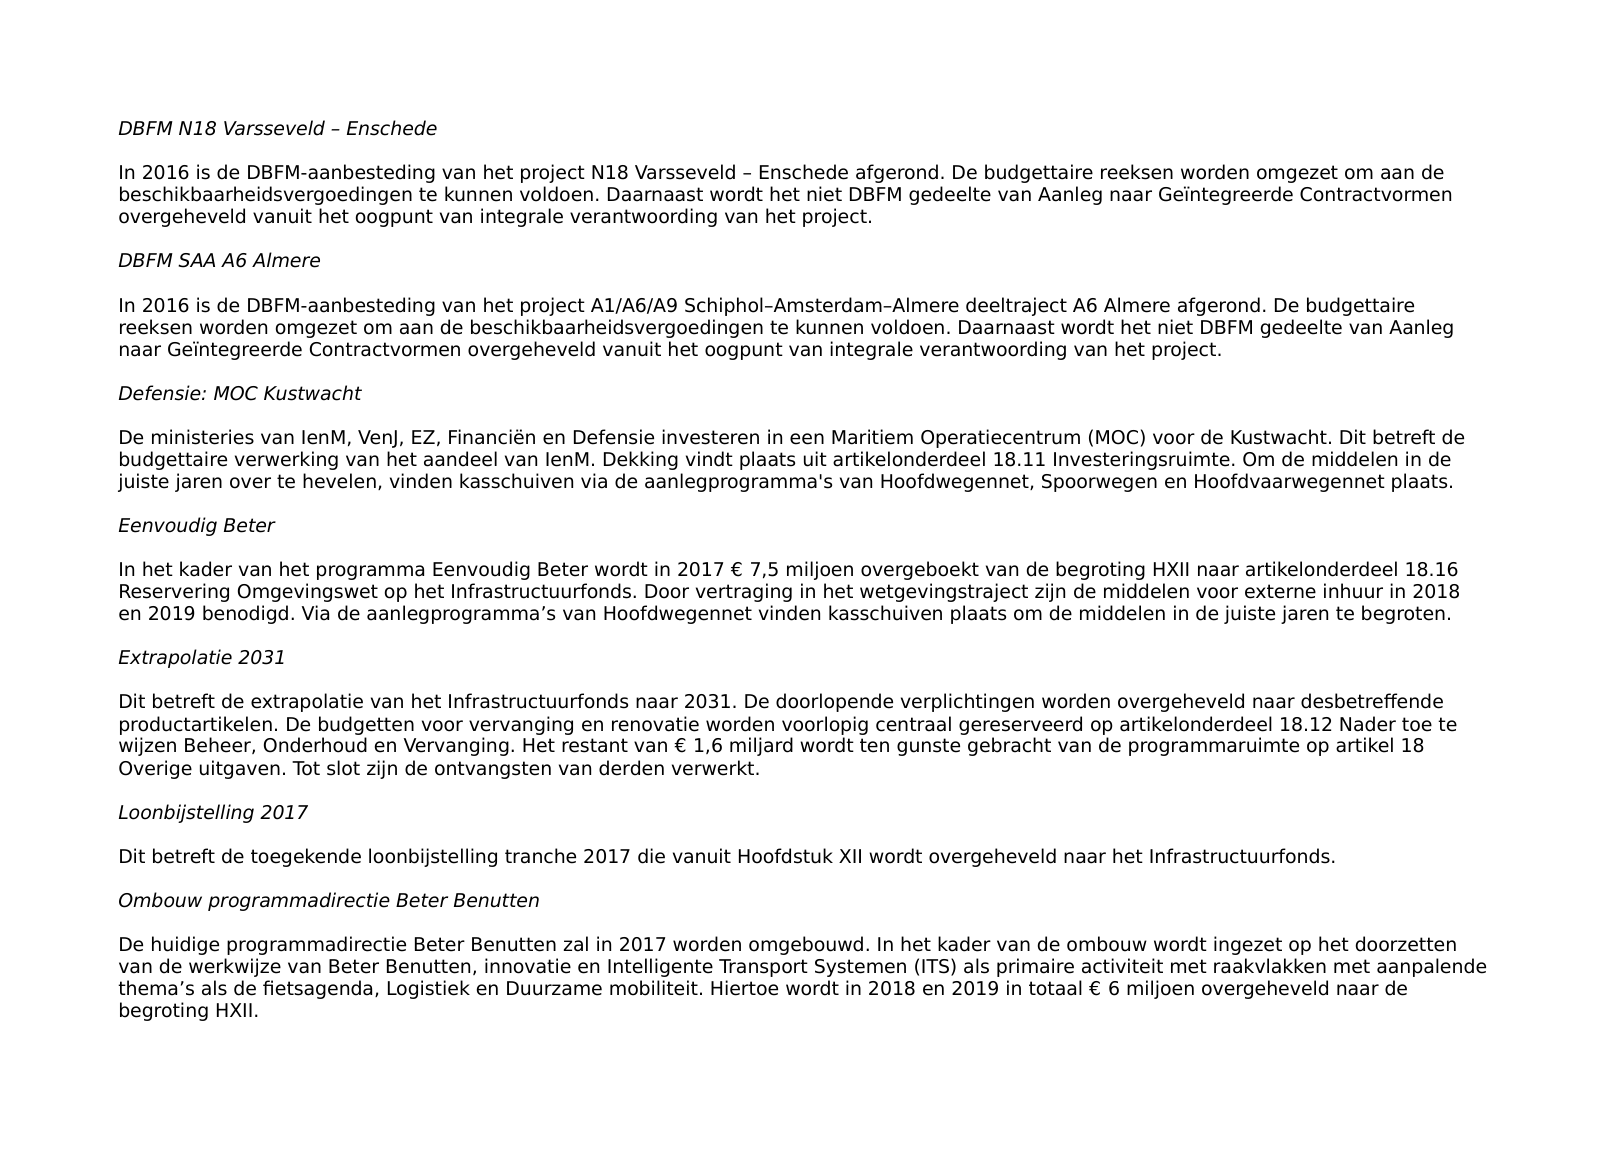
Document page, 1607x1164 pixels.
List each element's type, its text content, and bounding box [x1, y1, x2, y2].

subtitle Loonbijstelling 2017 [118, 802, 1488, 823]
text In 2016 is de DBFM-aanbesteding van het project A1/A6/A9 Schiphol–Amsterdam–Almere deeltraject A6 Almere afgerond. De budgettaire reeksen worden omgezet om aan de beschikbaarheidsvergoedingen te kunnen voldoen. Daarnaast wordt het niet DBFM gedeelte van Aanleg naar Geïntegreerde Contractvormen overgeheveld vanuit het oogpunt van integrale verantwoording van het project. [118, 294, 1488, 361]
text Dit betreft de toegekende loonbijstelling tranche 2017 die vanuit Hoofdstuk XII wordt overgeheveld naar het Infrastructuurfonds. [118, 846, 1488, 868]
subtitle DBFM N18 Varsseveld – Enschede [118, 118, 1488, 140]
text Dit betreft de extrapolatie van het Infrastructuurfonds naar 2031. De doorlopende verplichtingen worden overgeheveld naar desbetreffende productartikelen. De budgetten voor vervanging en renovatie worden voorlopig centraal gereserveerd op artikelonderdeel 18.12 Nader toe te wijzen Beheer, Onderhoud en Vervanging. Het restant van € 1,6 miljard wordt ten gunste gebracht van de programmaruimte op artikel 18 Overige uitgaven. Tot slot zijn de ontvangsten van derden verwerkt. [118, 691, 1488, 779]
subtitle Ombouw programmadirectie Beter Benutten [118, 890, 1488, 912]
text In 2016 is de DBFM-aanbesteding van het project N18 Varsseveld – Enschede afgerond. De budgettaire reeksen worden omgezet om aan de beschikbaarheidsvergoedingen te kunnen voldoen. Daarnaast wordt het niet DBFM gedeelte van Aanleg naar Geïntegreerde Contractvormen overgeheveld vanuit het oogpunt van integrale verantwoording van het project. [118, 162, 1488, 228]
subtitle Eenvoudig Beter [118, 515, 1488, 537]
subtitle DBFM SAA A6 Almere [118, 250, 1488, 272]
subtitle Extrapolatie 2031 [118, 647, 1488, 669]
text In het kader van het programma Eenvoudig Beter wordt in 2017 € 7,5 miljoen overgeboekt van de begroting HXII naar artikelonderdeel 18.16 Reservering Omgevingswet op het Infrastructuurfonds. Door vertraging in het wetgevingstraject zijn de middelen voor externe inhuur in 2018 en 2019 benodigd. Via de aanlegprogramma’s van Hoofdwegennet vinden kasschuiven plaats om de middelen in de juiste jaren te begroten. [118, 559, 1488, 625]
text De ministeries van IenM, VenJ, EZ, Financiën en Defensie investeren in een Maritiem Operatiecentrum (MOC) voor de Kustwacht. Dit betreft de budgettaire verwerking van het aandeel van IenM. Dekking vindt plaats uit artikelonderdeel 18.11 Investeringsruimte. Om de middelen in de juiste jaren over te hevelen, vinden kasschuiven via de aanlegprogramma's van Hoofdwegennet, Spoorwegen en Hoofdvaarwegennet plaats. [118, 427, 1488, 493]
subtitle Defensie: MOC Kustwacht [118, 383, 1488, 405]
text De huidige programmadirectie Beter Benutten zal in 2017 worden omgebouwd. In het kader van de ombouw wordt ingezet op het doorzetten van de werkwijze van Beter Benutten, innovatie en Intelligente Transport Systemen (ITS) als primaire activiteit met raakvlakken met aanpalende thema’s als de fietsagenda, Logistiek en Duurzame mobiliteit. Hiertoe wordt in 2018 en 2019 in totaal € 6 miljoen overgeheveld naar de begroting HXII. [118, 934, 1488, 1022]
